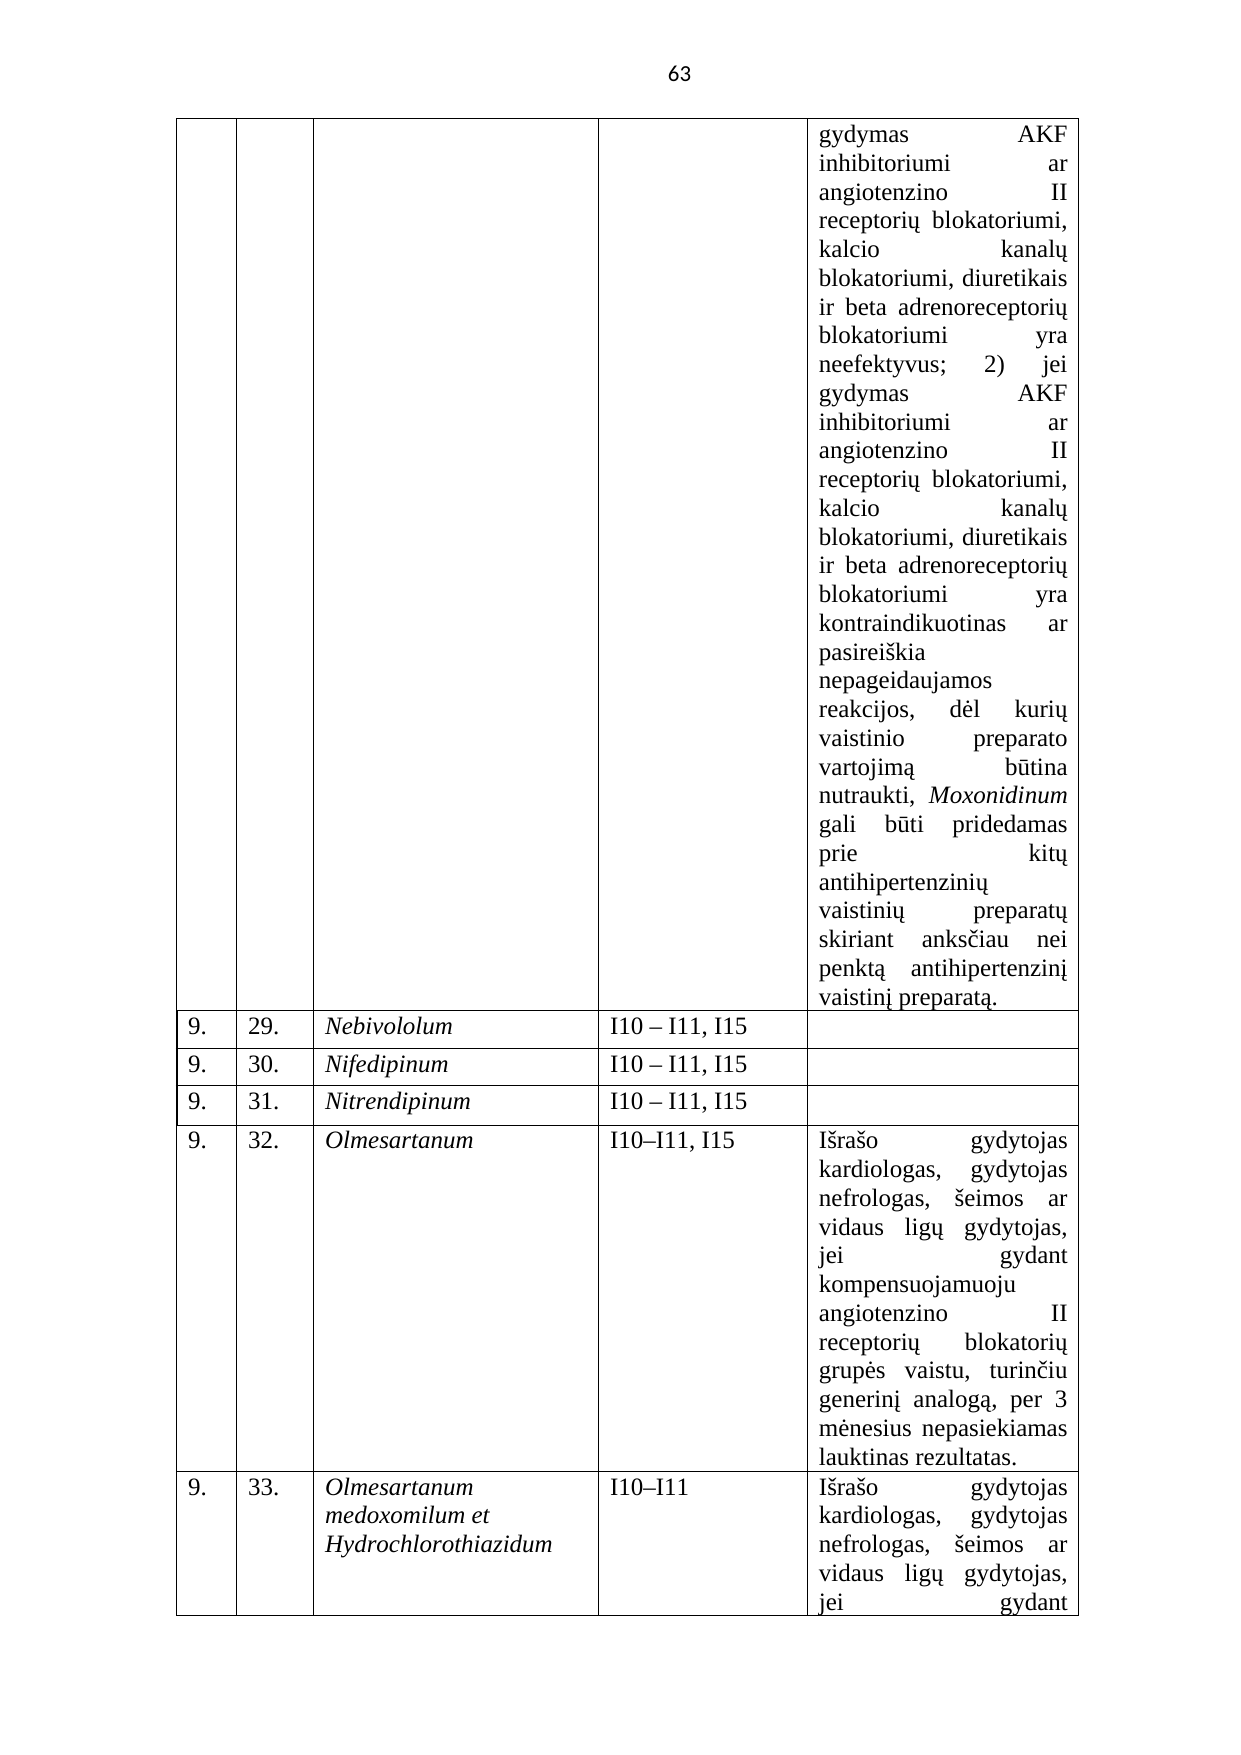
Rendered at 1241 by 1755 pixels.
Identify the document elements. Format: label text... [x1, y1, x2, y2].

table_cell 9. [178, 1011, 236, 1048]
table_cell [808, 1086, 1078, 1124]
table_cell [1079, 118, 1083, 1010]
table_cell gydymas AKF inhibitoriumi ar angiotenzino II receptorių blokatoriumi, kalcio kanalų blokatoriumi, diuretikais ir beta adrenoreceptorių blokatoriumi yra neefektyvus; 2) jei gydymas AKF inhibitoriumi ar angiotenzino II receptorių blokatoriumi, kalcio kanalų blokatoriumi, diuretikais ir beta adrenoreceptorių blokatoriumi yra kontraindikuotinas ar pasireiškia nepageidaujamos reakcijos, dėl kurių vaistinio preparato vartojimą būtina nutraukti, Moxonidinum gali būti pridedamas prie kitų antihipertenzinių vaistinių preparatų skiriant anksčiau nei penktą antihipertenzinį vaistinį preparatą. [808, 119, 1078, 1010]
table_cell [1099, 118, 1103, 1010]
table_cell Išrašo gydytojas kardiologas, gydytojas nefrologas, šeimos ar vidaus ligų gydytojas, jei gydant [808, 1472, 1078, 1615]
table_cell Nitrendipinum [314, 1086, 598, 1124]
table_cell [1088, 118, 1093, 1010]
table_cell 33. [237, 1472, 313, 1615]
table_cell 31. [237, 1086, 313, 1124]
table_cell [1099, 1010, 1103, 1048]
table_cell [1093, 1085, 1099, 1124]
table_cell 32. [237, 1126, 313, 1471]
table_cell [1079, 1048, 1083, 1085]
table_cell [1109, 1085, 1123, 1124]
table_cell [1109, 1010, 1123, 1048]
table_cell [1099, 1085, 1103, 1124]
table_cell [1109, 1125, 1123, 1471]
table_cell [1093, 1010, 1099, 1048]
table_cell [1084, 1085, 1088, 1124]
table_cell I10 – I11, I15 [599, 1086, 807, 1124]
table_cell Išrašo gydytojas kardiologas, gydytojas nefrologas, šeimos ar vidaus ligų gydytojas, jei gydant kompensuojamuoju angiotenzino II receptorių blokatorių grupės vaistu, turinčiu generinį analogą, per 3 mėnesius nepasiekiamas lauktinas rezultatas. [808, 1126, 1078, 1471]
table_cell [1084, 1471, 1088, 1615]
table_cell [1088, 1048, 1093, 1085]
table_cell [1099, 1125, 1103, 1471]
table_cell Olmesartanum medoxomilum et Hydrochlorothiazidum [314, 1472, 598, 1615]
table_cell I10 – I11, I15 [599, 1011, 807, 1048]
table_cell [1093, 1125, 1099, 1471]
table_cell [1079, 1010, 1083, 1048]
table_cell [808, 1049, 1078, 1085]
table_cell I10–I11 [599, 1472, 807, 1615]
table_cell [1109, 1048, 1123, 1085]
table_cell [1084, 1010, 1088, 1048]
table_cell 9. [177, 1472, 236, 1615]
table_cell [1079, 1085, 1083, 1124]
table_cell [1084, 1048, 1088, 1085]
table_cell [1099, 1471, 1103, 1615]
table_cell [1103, 1085, 1109, 1124]
table_cell [1103, 1010, 1109, 1048]
table_cell 9. [178, 1086, 236, 1124]
table_cell [1103, 118, 1109, 1010]
table_cell [1109, 1471, 1123, 1615]
table_cell I10–I11, I15 [599, 1126, 807, 1471]
table_cell 9. [177, 1126, 236, 1471]
table_cell I10 – I11, I15 [599, 1049, 807, 1085]
table_cell [1084, 118, 1088, 1010]
table_cell [1088, 1471, 1093, 1615]
table_cell 29. [237, 1011, 313, 1048]
table_cell [177, 119, 236, 1010]
table_cell [1103, 1471, 1109, 1615]
table_cell [1093, 118, 1099, 1010]
table_cell [1103, 1125, 1109, 1471]
table_cell [1079, 1471, 1083, 1615]
table_cell [1093, 1471, 1099, 1615]
table_cell [1088, 1010, 1093, 1048]
table_cell Nifedipinum [314, 1049, 598, 1085]
table_cell [599, 119, 807, 1010]
table_cell [1099, 1048, 1103, 1085]
table_cell [237, 119, 313, 1010]
table_cell [314, 119, 598, 1010]
table_cell 9. [178, 1049, 236, 1085]
table_cell Nebivololum [314, 1011, 598, 1048]
table_cell [1088, 1085, 1093, 1124]
table_cell [1093, 1048, 1099, 1085]
table_cell [1088, 1125, 1093, 1471]
table_cell Olmesartanum [314, 1126, 598, 1471]
table_cell [1109, 118, 1123, 1010]
table_cell 30. [237, 1049, 313, 1085]
table_cell [1103, 1048, 1109, 1085]
table_cell [1084, 1125, 1088, 1471]
table_cell [1079, 1125, 1083, 1471]
table_cell [808, 1011, 1078, 1048]
